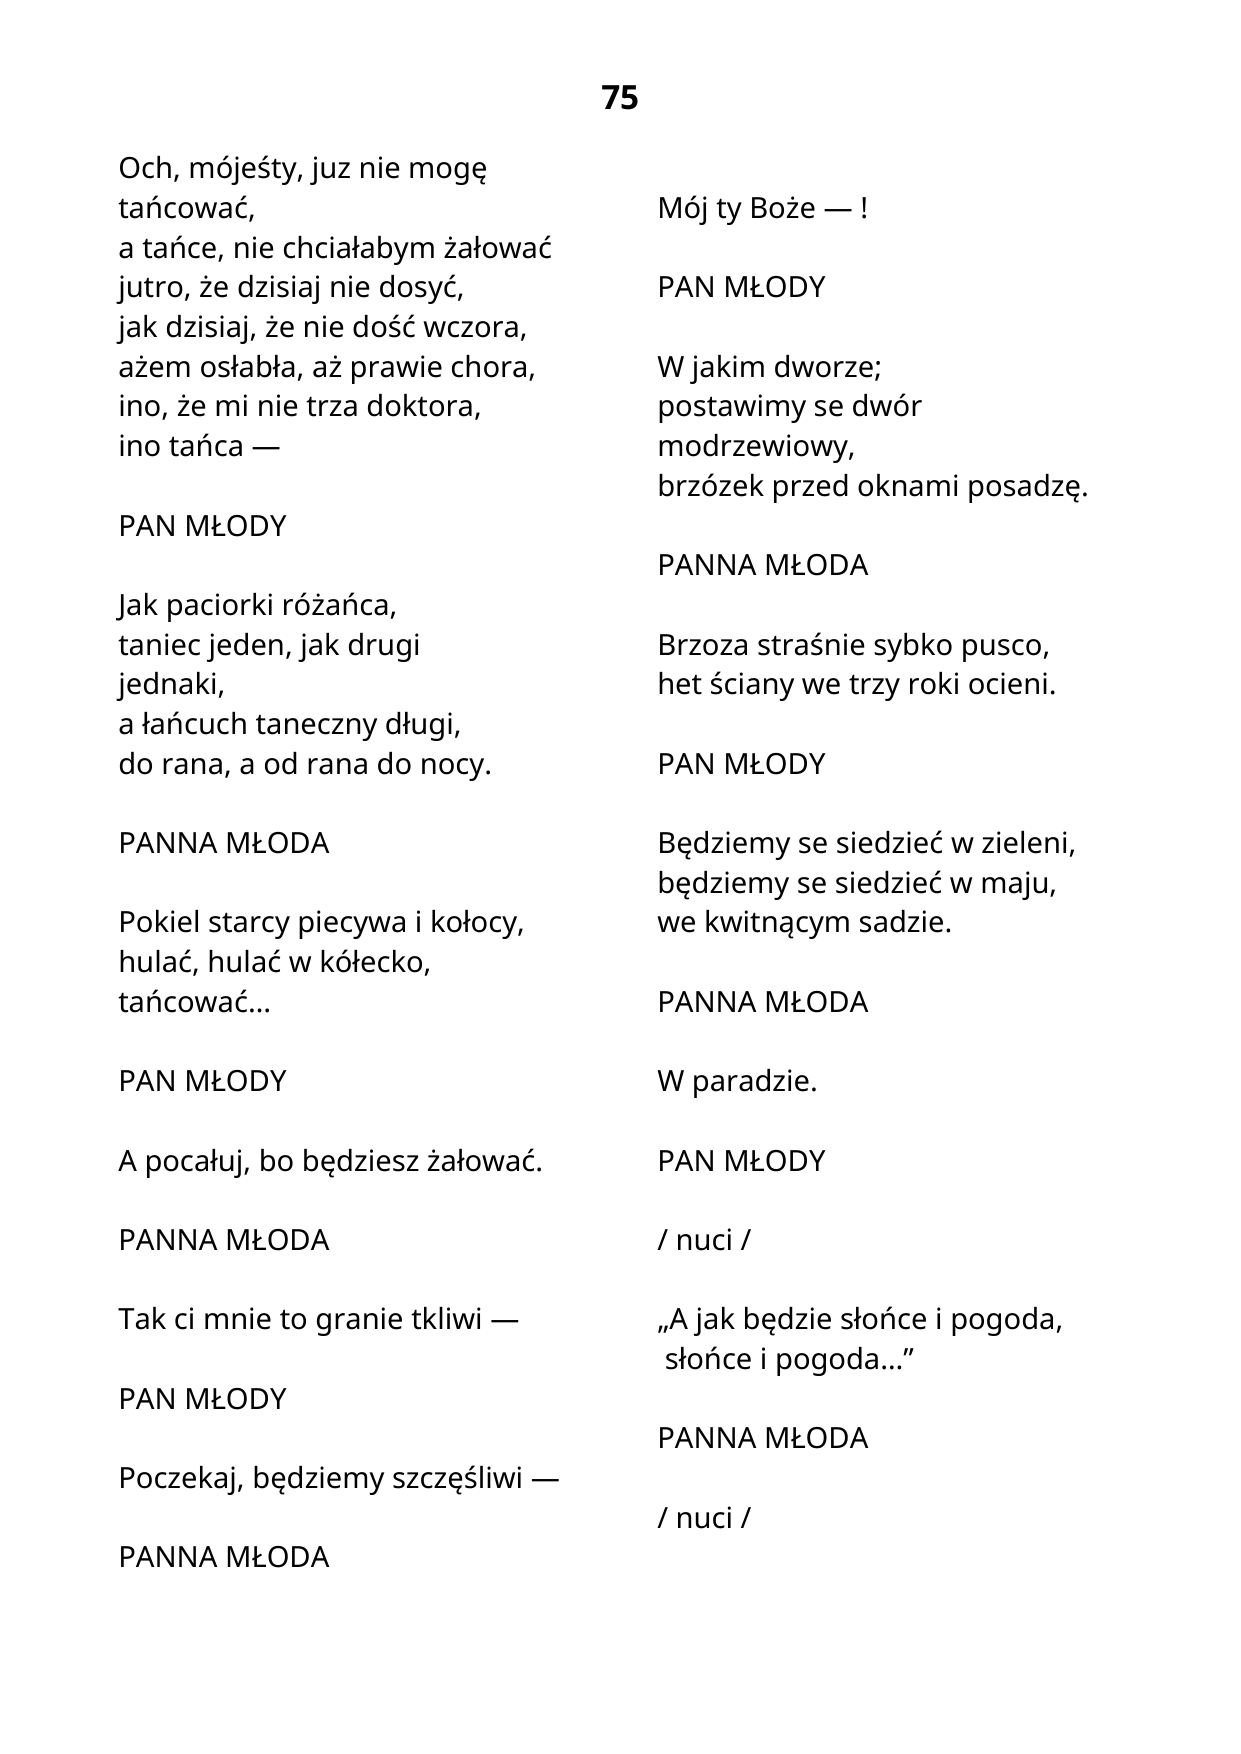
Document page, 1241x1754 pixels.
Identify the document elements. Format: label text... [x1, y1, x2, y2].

text we kwitnącym sadzie. [657, 902, 1122, 941]
text het ściany we trzy roki ocieni. [657, 663, 1122, 703]
text Och, mójeśty, juz nie mogę tańcować, [118, 148, 583, 227]
text a łańcuch taneczny długi, [118, 703, 583, 743]
text PANNA MŁODA [118, 1219, 583, 1259]
text PANNA MŁODA [657, 544, 1122, 584]
text PAN MŁODY [118, 1378, 583, 1418]
text taniec jeden, jak drugi [118, 624, 583, 663]
text A pocałuj, bo będziesz żałować. [118, 1140, 583, 1179]
text słońce i pogoda…” [657, 1338, 1122, 1378]
text PANNA MŁODA [657, 981, 1122, 1021]
text PANNA MŁODA [118, 1537, 583, 1576]
text W paradzie. [657, 1060, 1122, 1100]
text do rana, a od rana do nocy. [118, 743, 583, 783]
text PAN MŁODY [118, 505, 583, 544]
text będziemy se siedzieć w maju, [657, 862, 1122, 902]
text jednaki, [118, 663, 583, 703]
text Pokiel starcy piecywa i kołocy, [118, 902, 583, 941]
text PAN MŁODY [657, 267, 1122, 306]
text Będziemy se siedzieć w zieleni, [657, 822, 1122, 862]
text ino tańca — [118, 425, 583, 465]
text jutro, że dzisiaj nie dosyć, [118, 267, 583, 306]
text a tańce, nie chciałabym żałować [118, 227, 583, 267]
text Jak paciorki różańca, [118, 584, 583, 624]
text ażem osłabła, aż prawie chora, [118, 346, 583, 386]
text Brzoza straśnie sybko pusco, [657, 624, 1122, 663]
text PAN MŁODY [657, 1140, 1122, 1179]
text PANNA MŁODA [657, 1418, 1122, 1457]
text PANNA MŁODA [118, 822, 583, 862]
text / nuci / [657, 1219, 1122, 1259]
text Tak ci mnie to granie tkliwi — [118, 1298, 583, 1338]
text PAN MŁODY [657, 743, 1122, 783]
text jak dzisiaj, że nie dość wczora, [118, 306, 583, 346]
text brzózek przed oknami posadzę. [657, 465, 1122, 505]
text hulać, hulać w kółecko, tańcować… [118, 941, 583, 1021]
text Poczekaj, będziemy szczęśliwi — [118, 1457, 583, 1497]
text „A jak będzie słońce i pogoda, [657, 1298, 1122, 1338]
text postawimy se dwór modrzewiowy, [657, 386, 1122, 465]
text PAN MŁODY [118, 1060, 583, 1100]
text ino, że mi nie trza doktora, [118, 386, 583, 425]
text Mój ty Boże — ! [657, 187, 1122, 227]
text / nuci / [657, 1497, 1122, 1537]
text W jakim dworze; [657, 346, 1122, 386]
